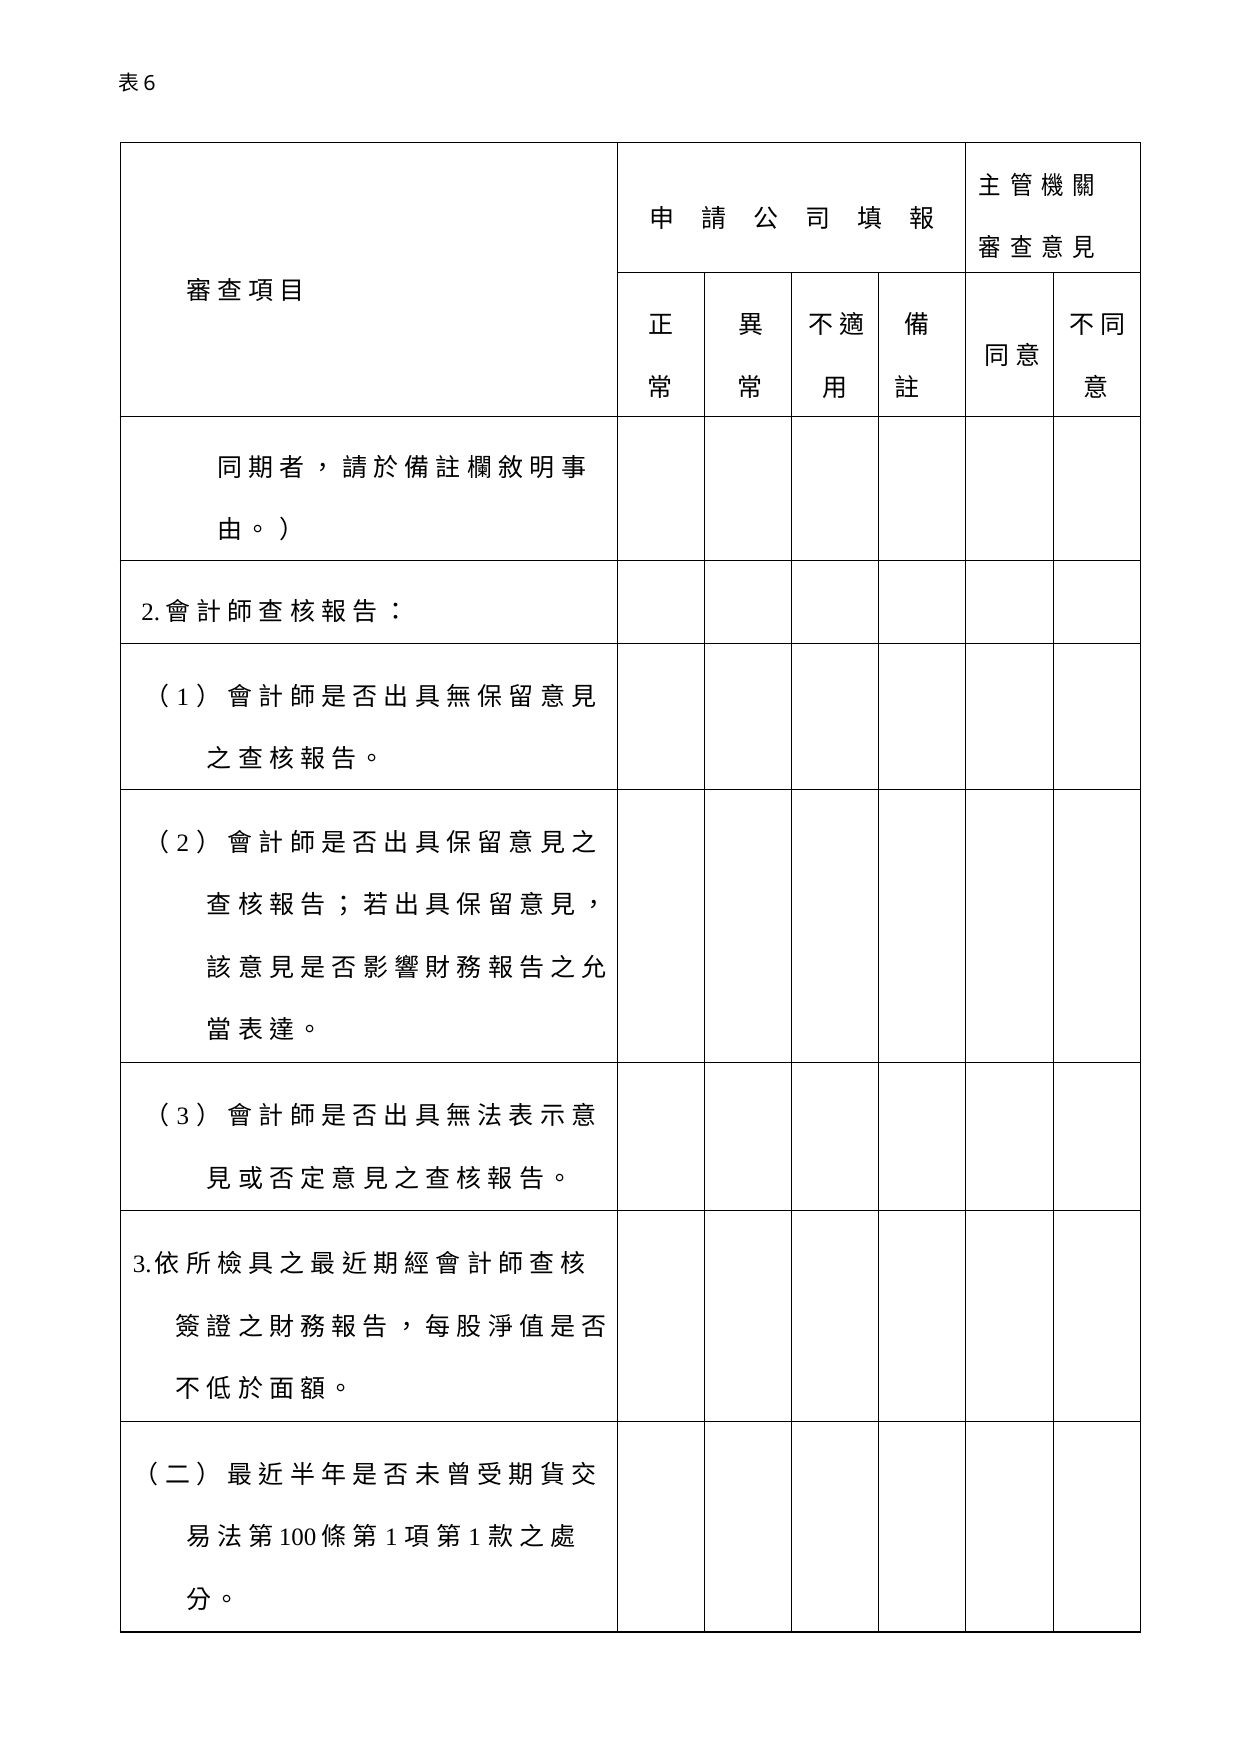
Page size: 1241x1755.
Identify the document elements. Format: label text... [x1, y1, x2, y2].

table_cell [618, 1422, 704, 1631]
table_cell [618, 1063, 704, 1210]
table_cell [705, 561, 791, 643]
table_cell [705, 1211, 791, 1421]
table_cell [1054, 644, 1140, 789]
table_cell [792, 790, 878, 1062]
table_cell [792, 1063, 878, 1210]
table_cell [1054, 1063, 1140, 1210]
table_cell 正 常 [618, 273, 704, 416]
table_header 申 請 公 司 填 報 [618, 143, 965, 272]
table_cell （3）會計師是否出具無法表示意見或否定意見之查核報告。 [121, 1063, 617, 1210]
table_cell 同期者，請於備註欄敘明事由。） [121, 417, 617, 559]
table_cell [792, 417, 878, 559]
table_cell [966, 1422, 1053, 1631]
table_header 主管機關 審查意見 [966, 143, 1140, 272]
table_cell [618, 561, 704, 643]
table_cell 2.會計師查核報告： [121, 561, 617, 643]
table_cell （2）會計師是否出具保留意見之查核報告；若出具保留意見，該意見是否影響財務報告之允當表達。 [121, 790, 617, 1062]
table_cell [1054, 561, 1140, 643]
table_cell [966, 790, 1053, 1062]
table_cell [879, 1422, 965, 1631]
table_cell 3.依所檢具之最近期經會計師查核簽證之財務報告，每股淨值是否不低於面額。 [121, 1211, 617, 1421]
table_cell [618, 1211, 704, 1421]
table_cell [792, 1422, 878, 1631]
table_cell [966, 417, 1053, 559]
table_cell [1054, 417, 1140, 559]
table_cell （二）最近半年是否未曾受期貨交易法第100條第1項第1款之處分。 [121, 1422, 617, 1631]
table_cell [792, 644, 878, 789]
table_cell [792, 1211, 878, 1421]
table_cell [966, 561, 1053, 643]
table_cell [705, 1422, 791, 1631]
table_cell [1054, 790, 1140, 1062]
table_cell [618, 790, 704, 1062]
table_cell [879, 417, 965, 559]
table_cell [879, 644, 965, 789]
table_cell 異 常 [705, 273, 791, 416]
table_cell [966, 1211, 1053, 1421]
table_cell [792, 561, 878, 643]
table_cell [879, 1063, 965, 1210]
table_cell [966, 644, 1053, 789]
table_cell [879, 1211, 965, 1421]
table_cell 同意 [966, 273, 1053, 416]
table_cell [618, 417, 704, 559]
table_cell [705, 417, 791, 559]
table_cell [705, 644, 791, 789]
table_cell [705, 790, 791, 1062]
table_cell 不同意 [1054, 273, 1140, 416]
table_cell [966, 1063, 1053, 1210]
table_cell [879, 561, 965, 643]
table_cell 備 註 [879, 273, 965, 416]
table_header 審查項目 [121, 143, 617, 416]
table_cell [1054, 1422, 1140, 1631]
table_cell [879, 790, 965, 1062]
table_cell [618, 644, 704, 789]
table_cell （1）會計師是否出具無保留意見之查核報告。 [121, 644, 617, 789]
table_cell 不適用 [792, 273, 878, 416]
table_cell [705, 1063, 791, 1210]
table_cell [1054, 1211, 1140, 1421]
